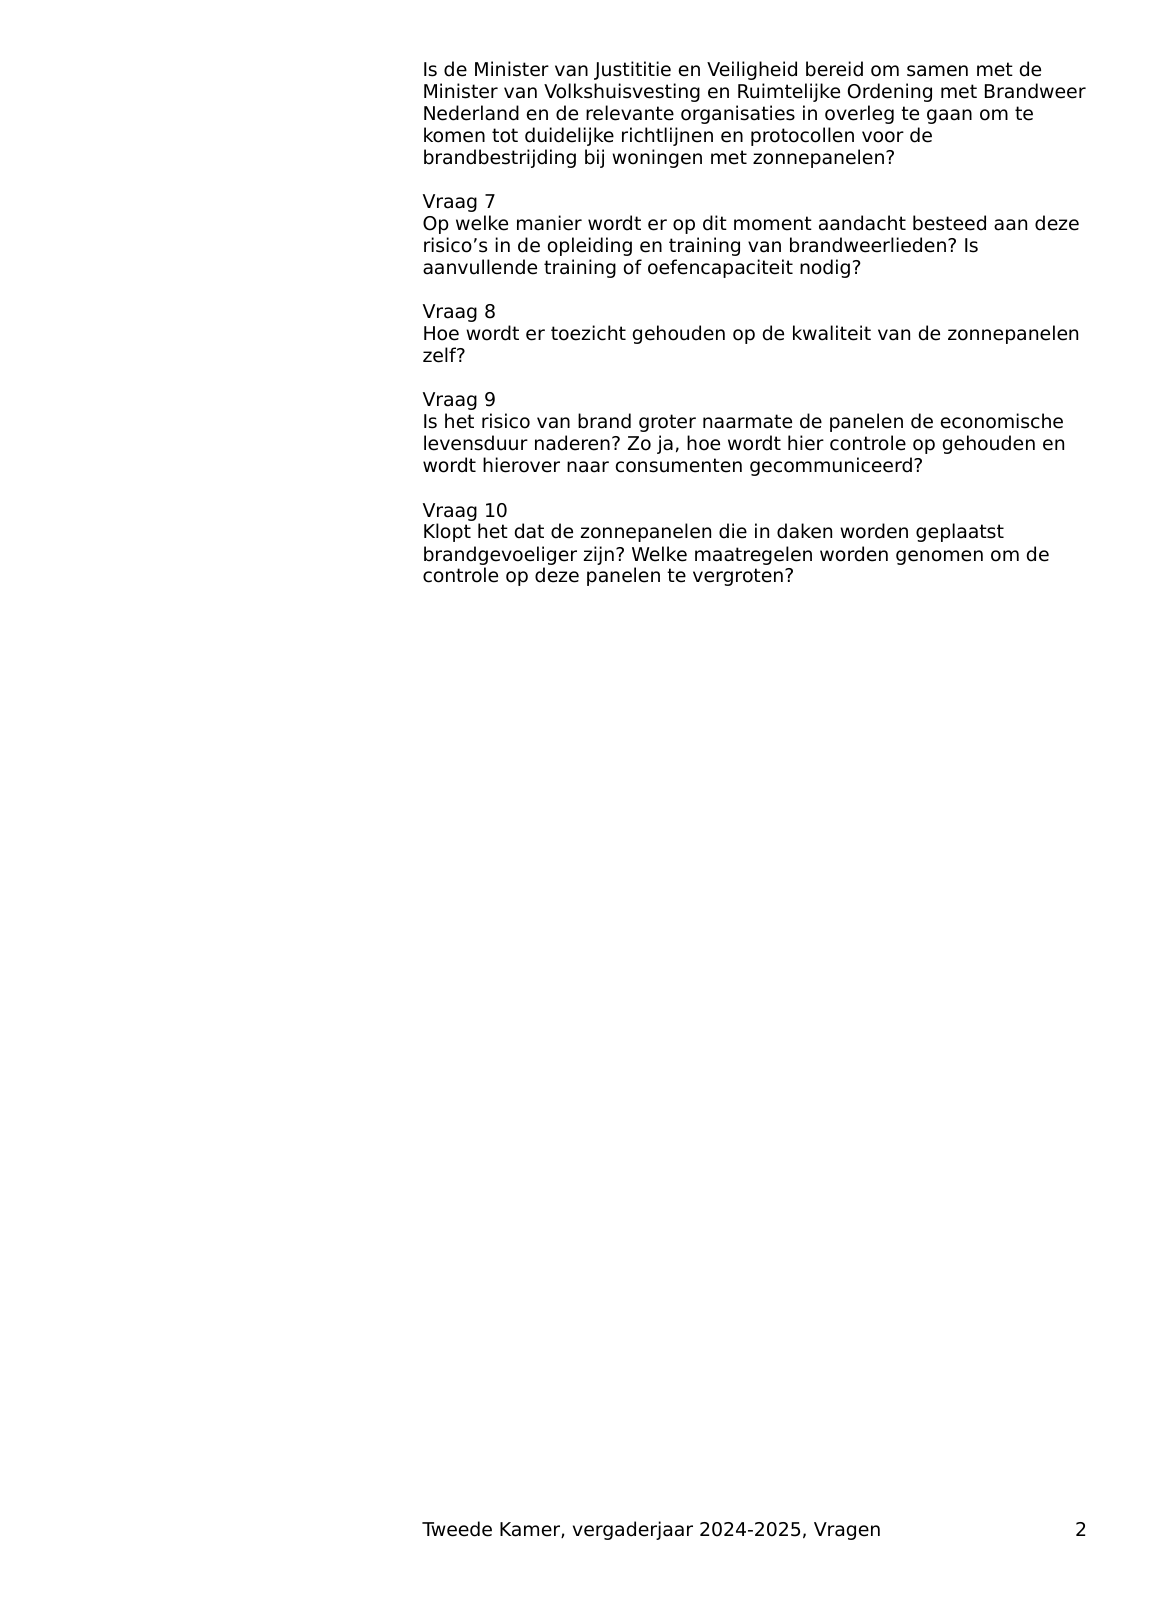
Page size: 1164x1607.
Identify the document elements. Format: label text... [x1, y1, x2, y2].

text Vraag 10 [422, 499, 1087, 521]
text Klopt het dat de zonnepanelen die in daken worden geplaatst brandgevoeliger zijn? Welke maatregelen worden genomen om de controle op deze panelen te vergroten? [422, 521, 1087, 587]
text Hoe wordt er toezicht gehouden op de kwaliteit van de zonnepanelen zelf? [422, 323, 1087, 367]
text Is het risico van brand groter naarmate de panelen de economische levensduur naderen? Zo ja, hoe wordt hier controle op gehouden en wordt hierover naar consumenten gecommuniceerd? [422, 411, 1087, 477]
text Vraag 9 [422, 389, 1087, 411]
text Op welke manier wordt er op dit moment aandacht besteed aan deze risico’s in de opleiding en training van brandweerlieden? Is aanvullende training of oefencapaciteit nodig? [422, 213, 1087, 279]
text Vraag 7 [422, 191, 1087, 213]
text Vraag 8 [422, 301, 1087, 323]
text Is de Minister van Justititie en Veiligheid bereid om samen met de Minister van Volkshuisvesting en Ruimtelijke Ordening met Brandweer Nederland en de relevante organisaties in overleg te gaan om te komen tot duidelijke richtlijnen en protocollen voor de brandbestrijding bij woningen met zonnepanelen? [422, 59, 1087, 169]
